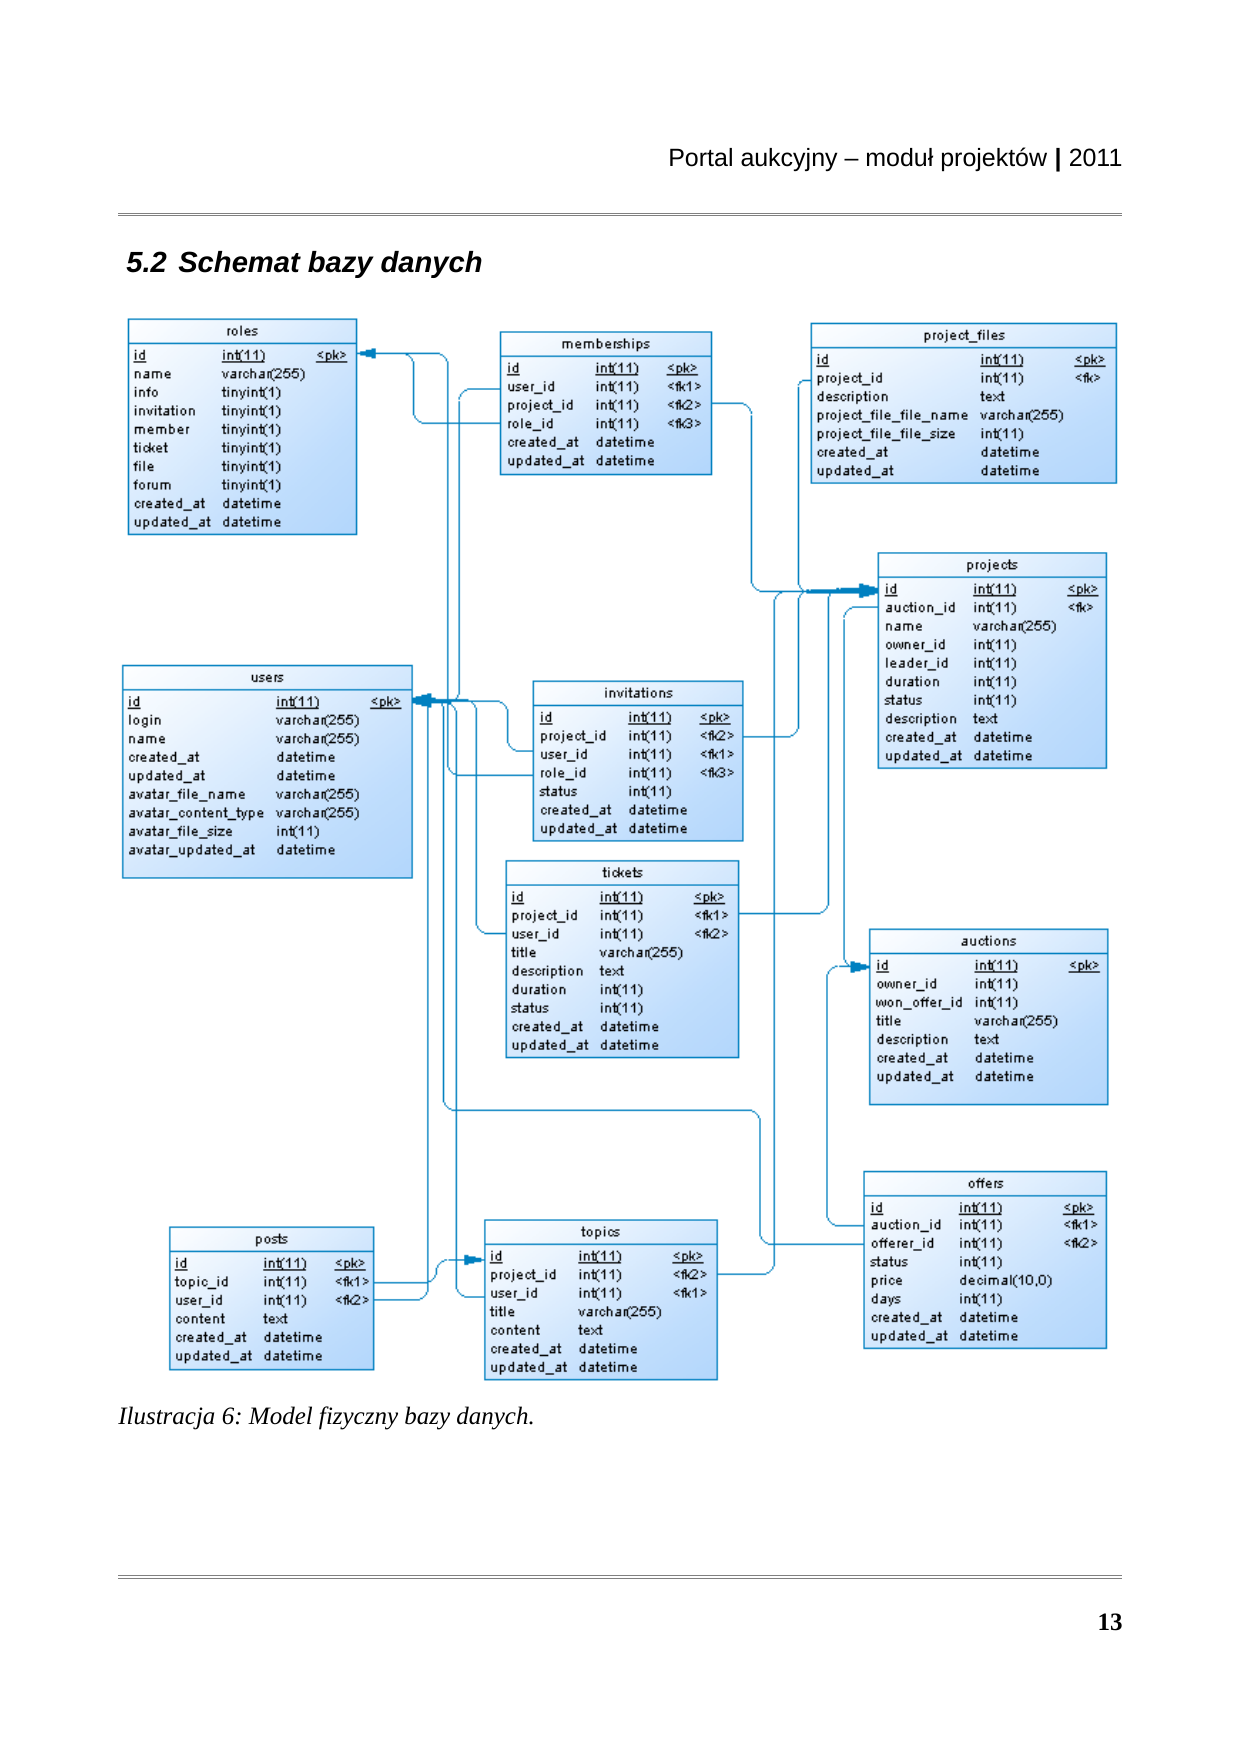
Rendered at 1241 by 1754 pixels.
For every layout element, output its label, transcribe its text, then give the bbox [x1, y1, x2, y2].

picture [118, 303, 1123, 1402]
text Ilustracja 6: Model fizyczny bazy danych. [118, 1402, 1122, 1430]
subtitle Schemat bazy danych [118, 245, 1122, 278]
